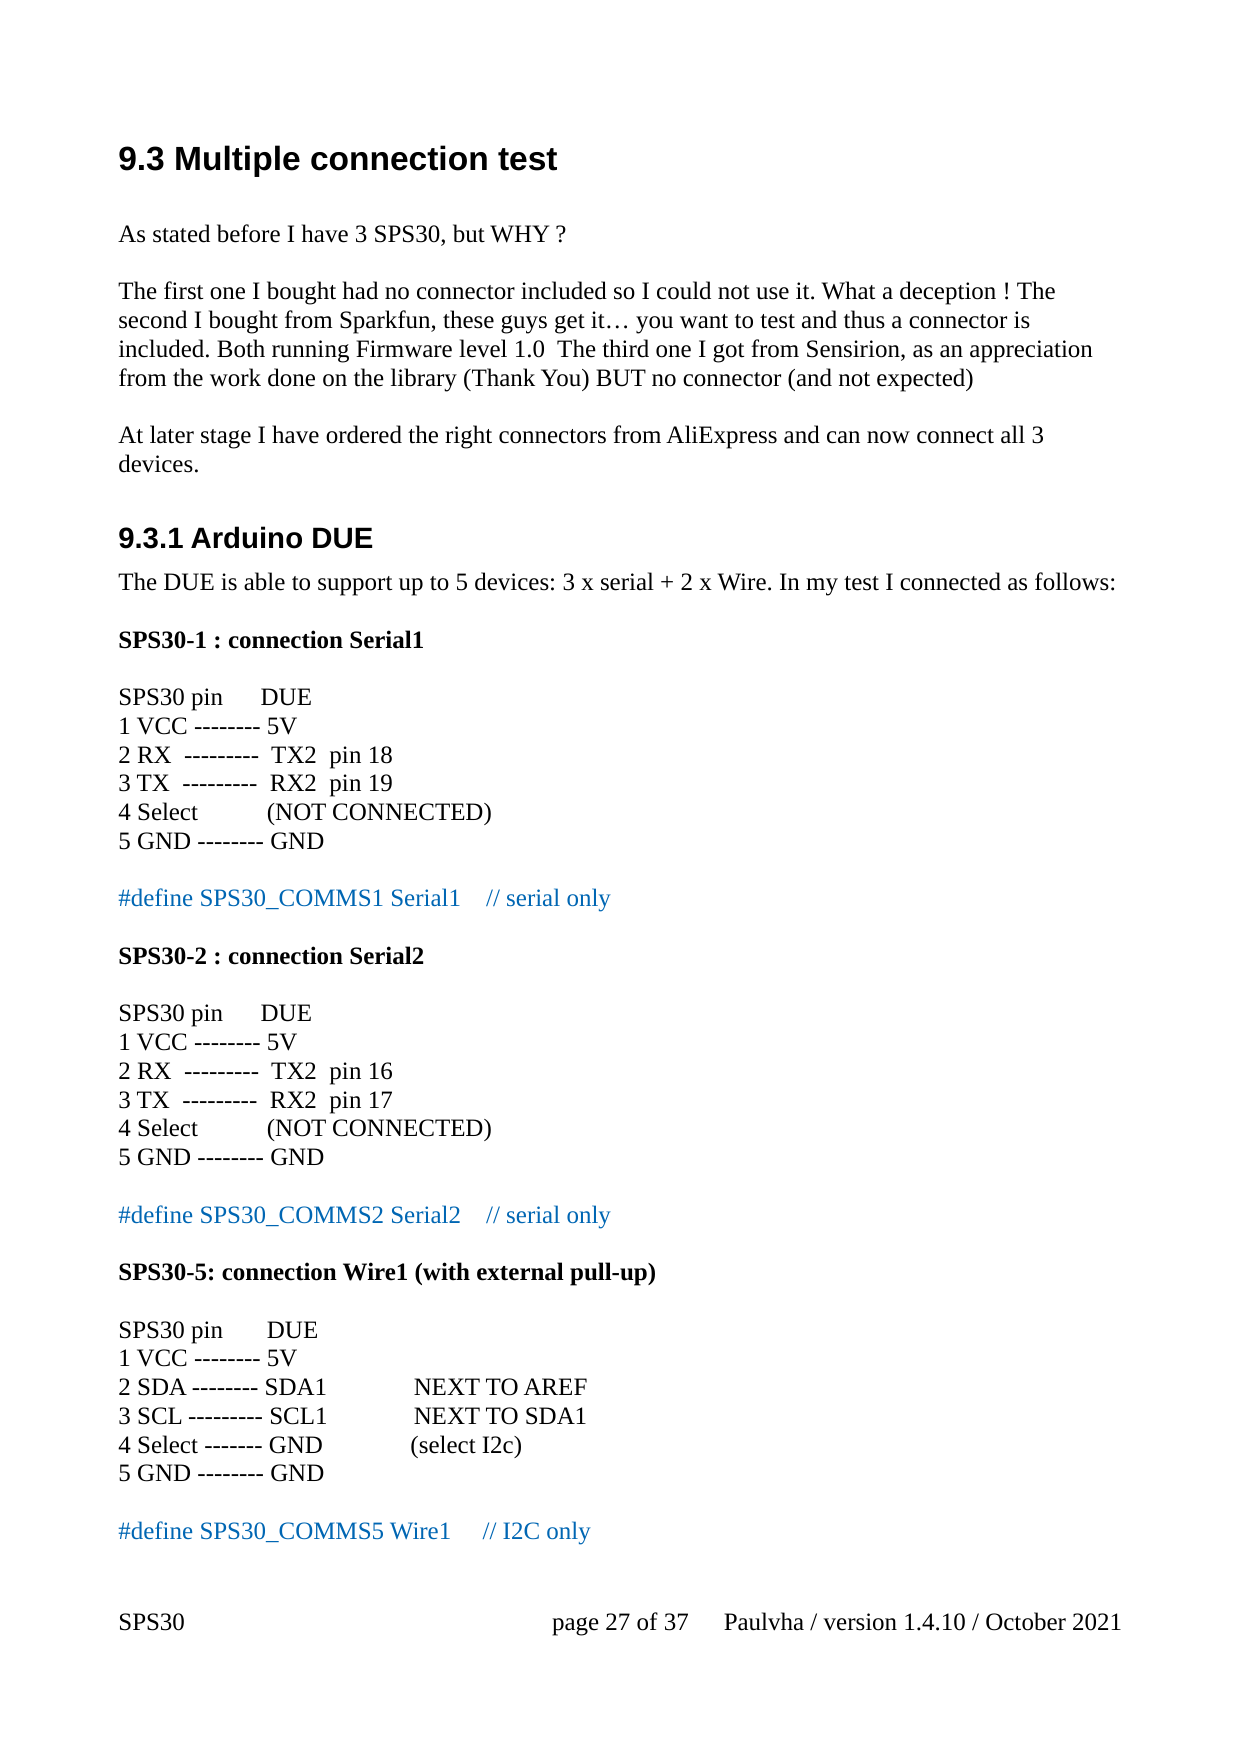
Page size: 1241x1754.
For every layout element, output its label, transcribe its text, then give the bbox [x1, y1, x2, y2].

text 4 Select ------- GND (select I2c) [118, 1430, 1122, 1458]
text 2 SDA -------- SDA1 NEXT TO AREF [118, 1372, 1122, 1401]
text As stated before I have 3 SPS30, but WHY ? [118, 219, 1122, 248]
text 1 VCC -------- 5V [118, 1027, 1122, 1056]
subtitle 9.3 Multiple connection test [118, 139, 1122, 178]
text #define SPS30_COMMS5 Wire1 // I2C only [118, 1516, 1122, 1545]
text SPS30 pin DUE [118, 1315, 1122, 1343]
text 3 SCL --------- SCL1 NEXT TO SDA1 [118, 1401, 1122, 1430]
text #define SPS30_COMMS1 Serial1 // serial only [118, 883, 1122, 912]
text SPS30 pin DUE [118, 682, 1122, 711]
text SPS30-1 : connection Serial1 [118, 625, 1122, 653]
text The first one I bought had no connector included so I could not use it. What a deception ! The second I bought from Sparkfun, these guys get it… you want to test and thus a connector is included. Both running Firmware level 1.0 The third one I got from Sensirion, as an appreciation from the work done on the library (Thank You) BUT no connector (and not expected) [118, 276, 1122, 391]
text 1 VCC -------- 5V [118, 1343, 1122, 1372]
text At later stage I have ordered the right connectors from AliExpress and can now connect all 3 devices. [118, 420, 1122, 478]
text 3 TX --------- RX2 pin 19 [118, 768, 1122, 797]
text 4 Select (NOT CONNECTED) [118, 1113, 1122, 1142]
text 2 RX --------- TX2 pin 18 [118, 740, 1122, 768]
subtitle 9.3.1 Arduino DUE [118, 521, 1122, 555]
text 1 VCC -------- 5V [118, 711, 1122, 740]
text 3 TX --------- RX2 pin 17 [118, 1085, 1122, 1113]
text 4 Select (NOT CONNECTED) [118, 797, 1122, 826]
text 5 GND -------- GND [118, 1458, 1122, 1487]
text SPS30-2 : connection Serial2 [118, 941, 1122, 970]
text 5 GND -------- GND [118, 826, 1122, 855]
text The DUE is able to support up to 5 devices: 3 x serial + 2 x Wire. In my test I connected as follows: [118, 567, 1122, 596]
text 2 RX --------- TX2 pin 16 [118, 1056, 1122, 1085]
text SPS30 pin DUE [118, 998, 1122, 1027]
text 5 GND -------- GND [118, 1142, 1122, 1171]
text SPS30-5: connection Wire1 (with external pull-up) [118, 1257, 1122, 1286]
text #define SPS30_COMMS2 Serial2 // serial only [118, 1200, 1122, 1228]
